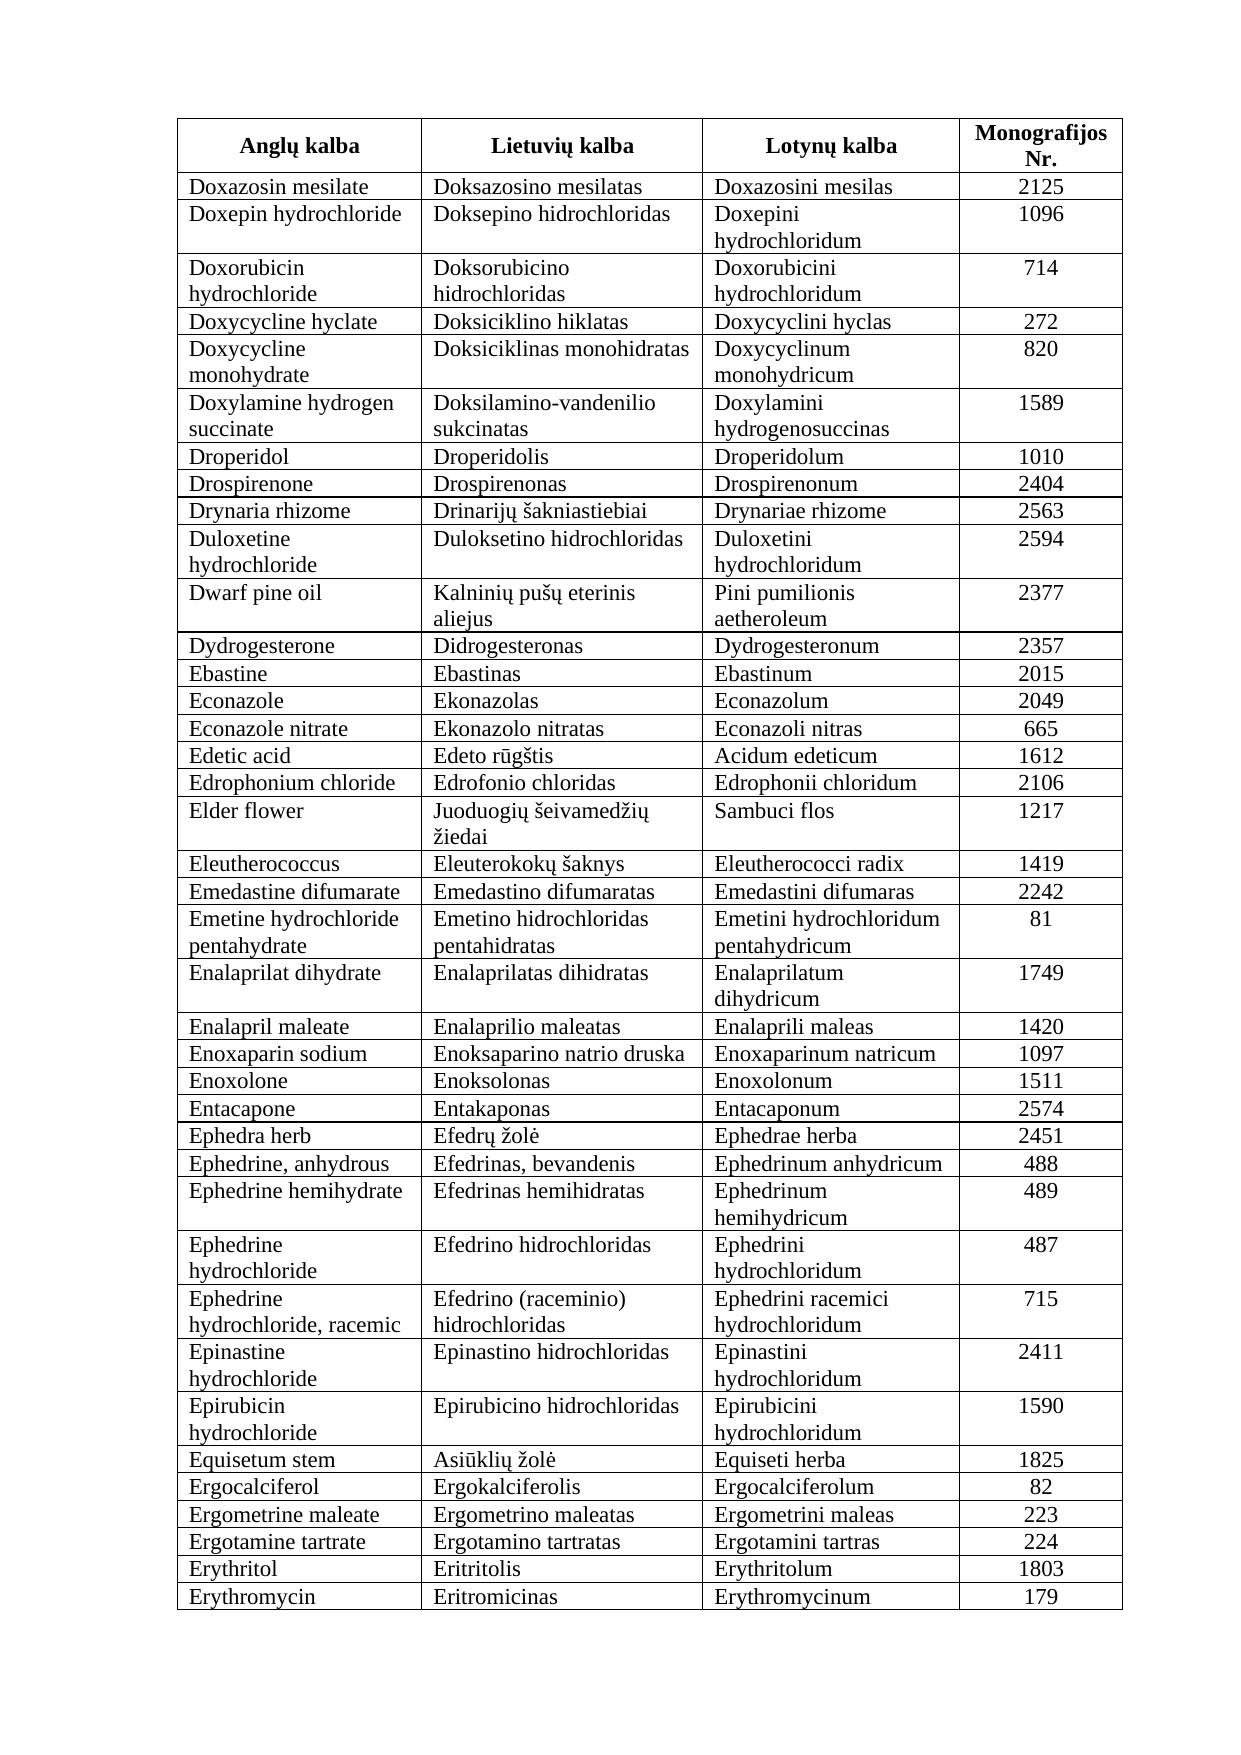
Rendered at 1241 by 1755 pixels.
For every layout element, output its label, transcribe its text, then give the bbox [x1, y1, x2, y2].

table_cell Doksiciklinas monohidratas [422, 335, 702, 388]
table_cell Enalaprilatas dihidratas [422, 959, 702, 1012]
table_cell 1749 [960, 959, 1122, 1012]
table_cell 2563 [960, 498, 1122, 524]
table_cell Erythritol [178, 1556, 421, 1582]
table_cell Efedrinas hemihidratas [422, 1177, 702, 1230]
table_cell Droperidolis [422, 443, 702, 469]
table_cell Ergometrine maleate [178, 1501, 421, 1527]
table_cell Entakaponas [422, 1095, 702, 1121]
table_cell Elder flower [178, 797, 421, 849]
table_cell 179 [960, 1583, 1122, 1609]
table_cell Equiseti herba [703, 1446, 959, 1472]
table_cell Doxylamine hydrogen succinate [178, 389, 421, 442]
table_cell Edrophonium chloride [178, 769, 421, 796]
table_cell 1589 [960, 389, 1122, 442]
table_cell Edetic acid [178, 742, 421, 768]
table_cell 2594 [960, 525, 1122, 578]
table_cell Doxazosini mesilas [703, 173, 959, 199]
table_cell Didrogesteronas [422, 633, 702, 659]
table_cell Erythromycinum [703, 1583, 959, 1609]
table_cell Ergotamino tartratas [422, 1528, 702, 1554]
table_cell Droperidol [178, 443, 421, 469]
table_cell Ekonazolas [422, 687, 702, 713]
table_cell Ebastinas [422, 660, 702, 686]
table_cell Econazole nitrate [178, 715, 421, 741]
table_cell Emedastine difumarate [178, 878, 421, 904]
table_cell Enoxaparinum natricum [703, 1040, 959, 1067]
table_cell Ergometrino maleatas [422, 1501, 702, 1527]
table_cell Eleutherococci radix [703, 851, 959, 877]
table_cell 2574 [960, 1095, 1122, 1121]
table_cell Doxycycline hyclate [178, 308, 421, 334]
table_cell Doxycyclini hyclas [703, 308, 959, 334]
table_cell Drynaria rhizome [178, 498, 421, 524]
table_cell Acidum edeticum [703, 742, 959, 768]
table_cell Econazolum [703, 687, 959, 713]
table_cell Enalaprilatum dihydricum [703, 959, 959, 1012]
table_cell Equisetum stem [178, 1446, 421, 1472]
table_cell Duloxetini hydrochloridum [703, 525, 959, 578]
table_cell 2357 [960, 633, 1122, 659]
table_cell Ergotamine tartrate [178, 1528, 421, 1554]
table_cell Enalaprilio maleatas [422, 1013, 702, 1039]
table_cell Epinastini hydrochloridum [703, 1339, 959, 1391]
table_cell Ephedrini hydrochloridum [703, 1231, 959, 1284]
table_cell Entacapone [178, 1095, 421, 1121]
table_cell 489 [960, 1177, 1122, 1230]
table_cell Edeto rūgštis [422, 742, 702, 768]
table_cell Drospirenonas [422, 470, 702, 496]
table_cell Epinastine hydrochloride [178, 1339, 421, 1391]
table_cell Eleuterokokų šaknys [422, 851, 702, 877]
table_cell 715 [960, 1285, 1122, 1337]
table_cell Enoxolonum [703, 1068, 959, 1094]
table_cell Epirubicino hidrochloridas [422, 1392, 702, 1445]
table_cell 2451 [960, 1123, 1122, 1149]
table_cell Emedastino difumaratas [422, 878, 702, 904]
table_header Lietuvių kalba [422, 119, 702, 172]
table_cell 2242 [960, 878, 1122, 904]
table_cell 1825 [960, 1446, 1122, 1472]
table_cell Ergotamini tartras [703, 1528, 959, 1554]
table_cell Doxepin hydrochloride [178, 200, 421, 253]
table_header Lotynų kalba [703, 119, 959, 172]
table_cell Erythromycin [178, 1583, 421, 1609]
table_cell Ebastinum [703, 660, 959, 686]
table_header Monografijos Nr. [960, 119, 1122, 172]
table_cell Efedrino hidrochloridas [422, 1231, 702, 1284]
table_cell 1010 [960, 443, 1122, 469]
table_cell 1419 [960, 851, 1122, 877]
table_cell Eritritolis [422, 1556, 702, 1582]
table_cell Kalninių pušų eterinis aliejus [422, 579, 702, 631]
table_cell Efedrinas, bevandenis [422, 1150, 702, 1176]
table_cell Erythritolum [703, 1556, 959, 1582]
table_cell 2377 [960, 579, 1122, 631]
table_cell Sambuci flos [703, 797, 959, 849]
table_cell Ephedrae herba [703, 1123, 959, 1149]
table_cell 1217 [960, 797, 1122, 849]
table_cell Enoksaparino natrio druska [422, 1040, 702, 1067]
table_cell 820 [960, 335, 1122, 388]
table_cell 1803 [960, 1556, 1122, 1582]
table_cell Doksilamino-vandenilio sukcinatas [422, 389, 702, 442]
table_cell Juoduogių šeivamedžių žiedai [422, 797, 702, 849]
table_cell Ephedrine hydrochloride [178, 1231, 421, 1284]
table_cell 2125 [960, 173, 1122, 199]
table_cell 82 [960, 1473, 1122, 1500]
table_cell Doxazosin mesilate [178, 173, 421, 199]
table_cell Enoxaparin sodium [178, 1040, 421, 1067]
table_cell Drinarijų šakniastiebiai [422, 498, 702, 524]
table_cell 2411 [960, 1339, 1122, 1391]
table_cell 487 [960, 1231, 1122, 1284]
table_cell 488 [960, 1150, 1122, 1176]
table_cell 2404 [960, 470, 1122, 496]
table_cell 1511 [960, 1068, 1122, 1094]
table_cell Doksazosino mesilatas [422, 173, 702, 199]
table_cell Epinastino hidrochloridas [422, 1339, 702, 1391]
table_header Anglų kalba [178, 119, 421, 172]
table_cell Doxycycline monohydrate [178, 335, 421, 388]
table_cell 2106 [960, 769, 1122, 796]
table_cell 1420 [960, 1013, 1122, 1039]
table_cell Enalaprili maleas [703, 1013, 959, 1039]
table_cell 224 [960, 1528, 1122, 1554]
table_cell Ephedra herb [178, 1123, 421, 1149]
table_cell 1097 [960, 1040, 1122, 1067]
table_cell Edrofonio chloridas [422, 769, 702, 796]
table_cell 714 [960, 254, 1122, 307]
table_cell Dydrogesteronum [703, 633, 959, 659]
table_cell Eritromicinas [422, 1583, 702, 1609]
table_cell Ephedrine hemihydrate [178, 1177, 421, 1230]
table_cell Ebastine [178, 660, 421, 686]
table_cell Ergokalciferolis [422, 1473, 702, 1500]
table_cell Drospirenone [178, 470, 421, 496]
table_cell Ephedrini racemici hydrochloridum [703, 1285, 959, 1337]
table_cell Ephedrinum hemihydricum [703, 1177, 959, 1230]
table_cell Pini pumilionis aetheroleum [703, 579, 959, 631]
table_cell Efedrino (raceminio) hidrochloridas [422, 1285, 702, 1337]
table_cell Ephedrine hydrochloride, racemic [178, 1285, 421, 1337]
table_cell 2049 [960, 687, 1122, 713]
table_cell 665 [960, 715, 1122, 741]
table_cell Ephedrinum anhydricum [703, 1150, 959, 1176]
table_cell Doksepino hidrochloridas [422, 200, 702, 253]
table_cell Duloksetino hidrochloridas [422, 525, 702, 578]
table_cell 1612 [960, 742, 1122, 768]
table_cell Econazole [178, 687, 421, 713]
table_cell 272 [960, 308, 1122, 334]
table_cell Ergometrini maleas [703, 1501, 959, 1527]
table_cell Ekonazolo nitratas [422, 715, 702, 741]
table_cell Enoksolonas [422, 1068, 702, 1094]
table_cell Epirubicin hydrochloride [178, 1392, 421, 1445]
table_cell Drynariae rhizome [703, 498, 959, 524]
table_cell Emetine hydrochloride pentahydrate [178, 905, 421, 958]
table_cell Ergocalciferol [178, 1473, 421, 1500]
table_cell Asiūklių žolė [422, 1446, 702, 1472]
table_cell Doksiciklino hiklatas [422, 308, 702, 334]
table_cell Entacaponum [703, 1095, 959, 1121]
table_cell Emedastini difumaras [703, 878, 959, 904]
table_cell Ergocalciferolum [703, 1473, 959, 1500]
table_cell Doxylamini hydrogenosuccinas [703, 389, 959, 442]
table_cell Emetini hydrochloridum pentahydricum [703, 905, 959, 958]
table_cell 1590 [960, 1392, 1122, 1445]
table_cell Enoxolone [178, 1068, 421, 1094]
table_cell Efedrų žolė [422, 1123, 702, 1149]
table_cell Doksorubicino hidrochloridas [422, 254, 702, 307]
table_cell 223 [960, 1501, 1122, 1527]
table_cell Enalaprilat dihydrate [178, 959, 421, 1012]
table_cell Enalapril maleate [178, 1013, 421, 1039]
table_cell Doxorubicini hydrochloridum [703, 254, 959, 307]
table_cell Emetino hidrochloridas pentahidratas [422, 905, 702, 958]
table_cell Droperidolum [703, 443, 959, 469]
table_cell Edrophonii chloridum [703, 769, 959, 796]
table_cell Dwarf pine oil [178, 579, 421, 631]
table_cell Drospirenonum [703, 470, 959, 496]
table_cell Doxycyclinum monohydricum [703, 335, 959, 388]
table_cell Duloxetine hydrochloride [178, 525, 421, 578]
table_cell Econazoli nitras [703, 715, 959, 741]
table_cell Dydrogesterone [178, 633, 421, 659]
table_cell Epirubicini hydrochloridum [703, 1392, 959, 1445]
table_cell Ephedrine, anhydrous [178, 1150, 421, 1176]
table_cell Doxepini hydrochloridum [703, 200, 959, 253]
table_cell 2015 [960, 660, 1122, 686]
table_cell Eleutherococcus [178, 851, 421, 877]
table_cell 1096 [960, 200, 1122, 253]
table_cell Doxorubicin hydrochloride [178, 254, 421, 307]
table_cell 81 [960, 905, 1122, 958]
